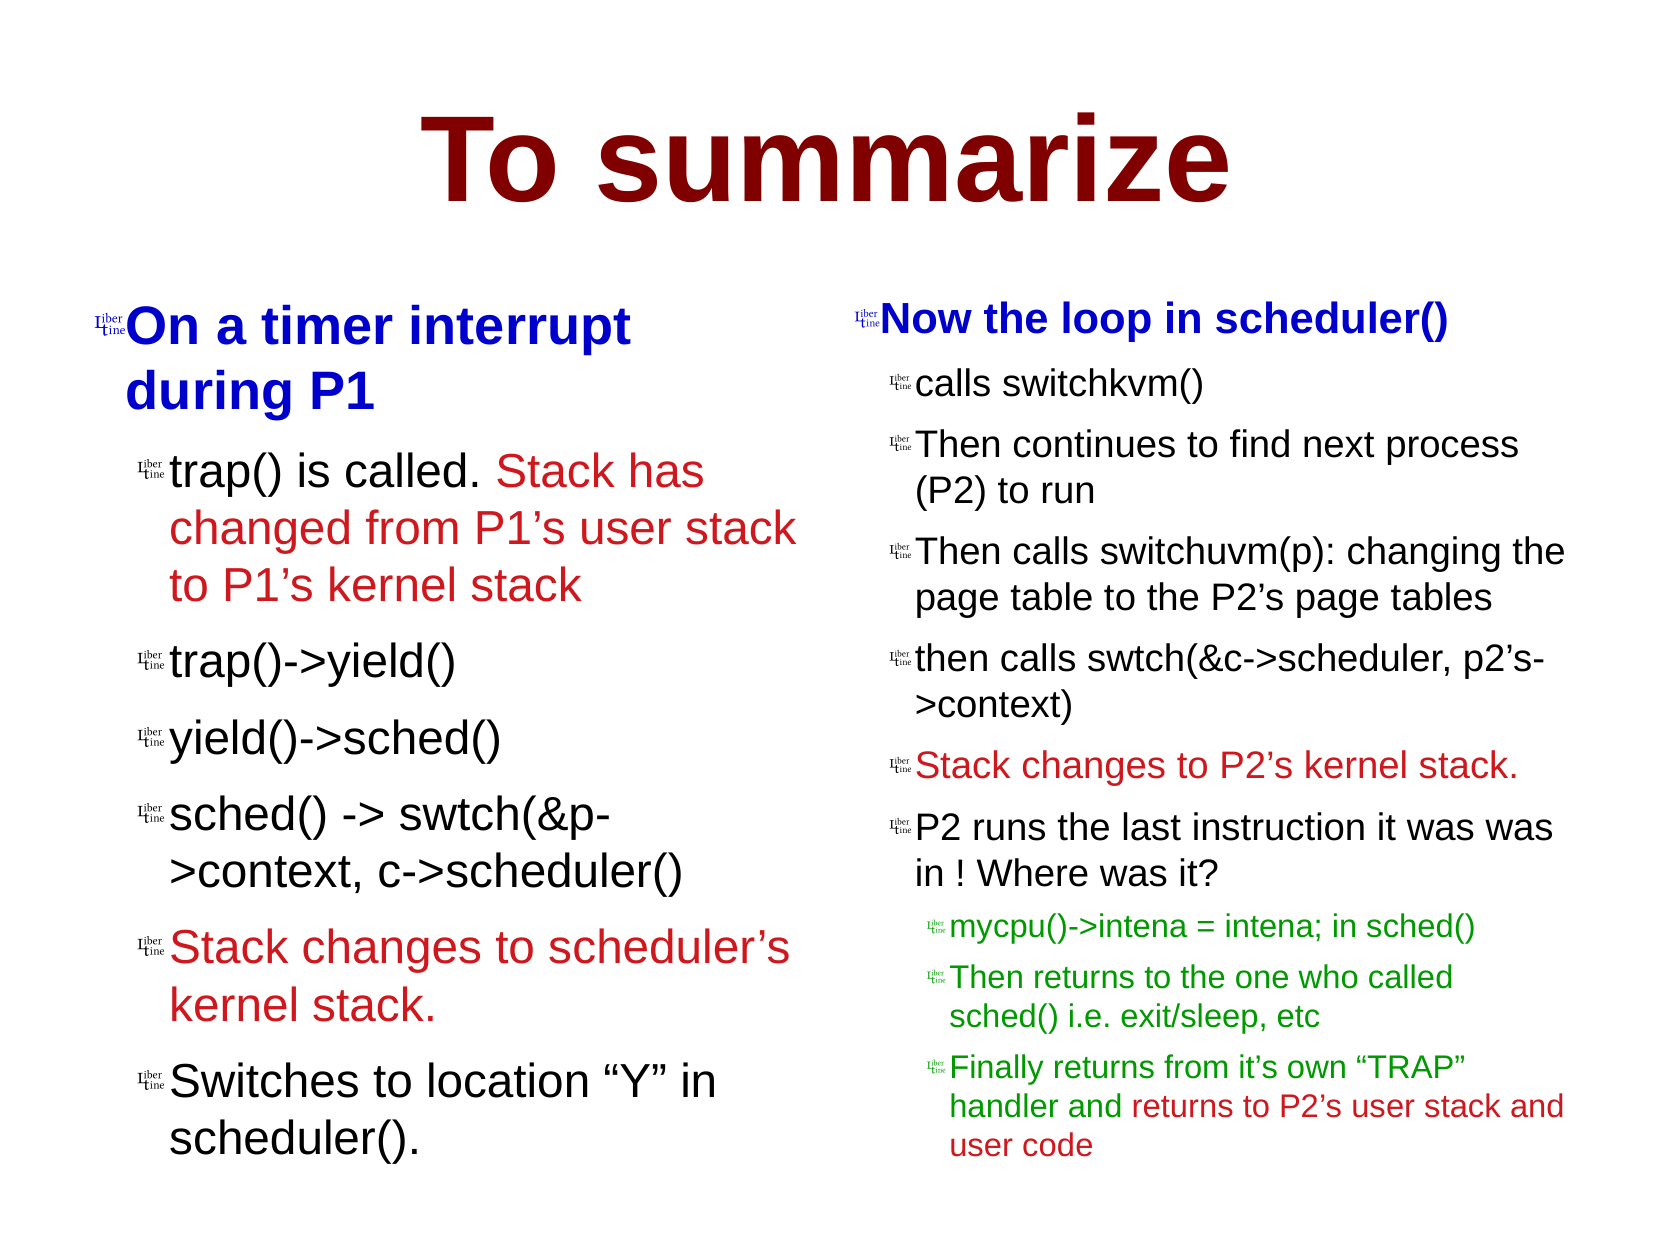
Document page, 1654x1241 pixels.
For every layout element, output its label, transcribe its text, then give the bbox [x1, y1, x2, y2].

list On a timer interrupt during P1 trap() is called. Stack has changed from P1’s user stack to P1’s kernel stack trap()->yield() yield()->sched() sched() -> swtch(&p->context, c->scheduler() Stack changes to scheduler’s kernel stack. Switches to location “Y” in scheduler(). [82, 290, 804, 1170]
list Now the loop in scheduler() calls switchkvm() Then continues to find next process (P2) to run Then calls switchuvm(p): changing the page table to the P2’s page tables then calls swtch(&c->scheduler, p2’s->context) Stack changes to P2’s kernel stack. P2 runs the last instruction it was was in ! Where was it? mycpu()->intena = intena; in sched() Then returns to the one who called sched() i.e. exit/sleep, etc Finally returns from it’s own “TRAP” handler and returns to P2’s user stack and user code [845, 290, 1571, 1182]
title To summarize [82, 49, 1571, 257]
